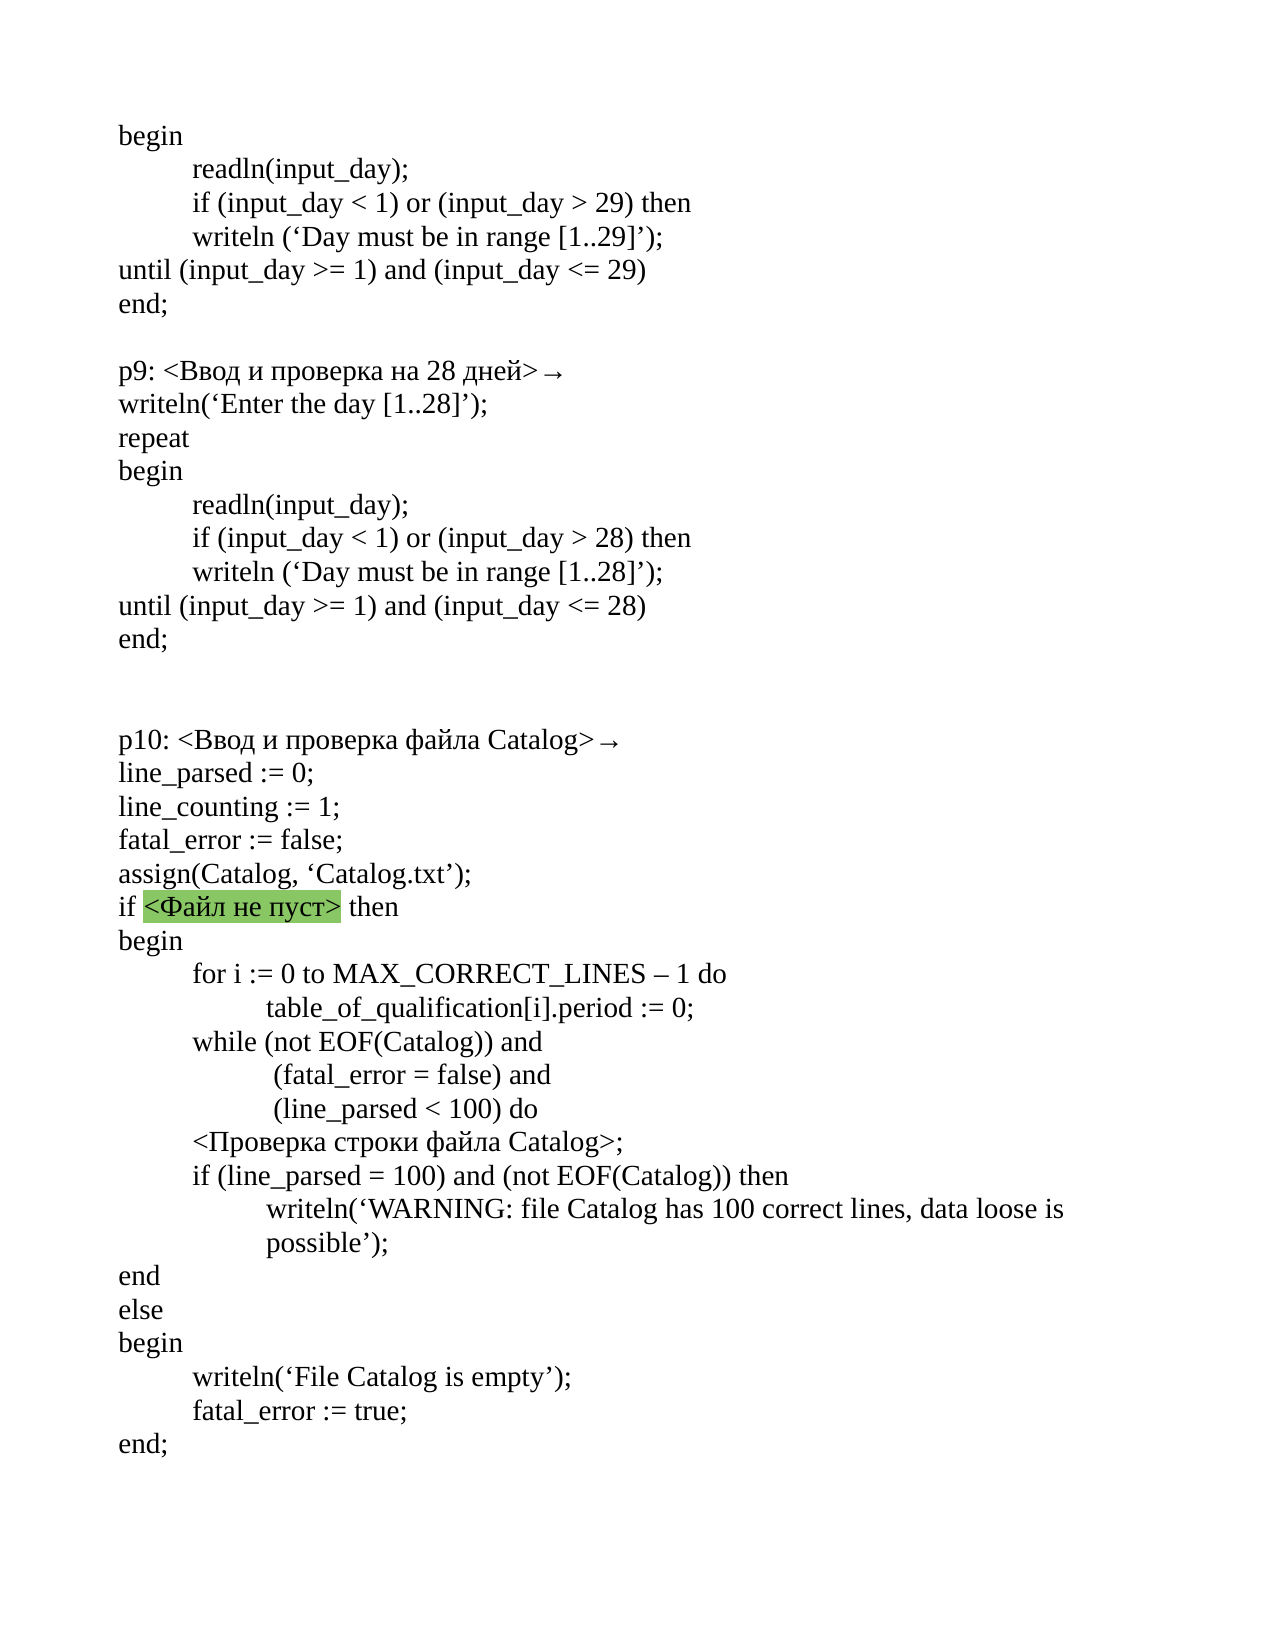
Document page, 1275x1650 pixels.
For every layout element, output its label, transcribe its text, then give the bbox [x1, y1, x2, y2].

text end; [118, 621, 1157, 655]
text (line_parsed < 100) do [118, 1091, 1157, 1124]
text begin [118, 118, 1157, 152]
text until (input_day >= 1) and (input_day <= 29) [118, 252, 1157, 286]
text begin [118, 1326, 1157, 1359]
text writeln (‘Day must be in range [1..28]’); [118, 554, 1157, 588]
text for i := 0 to MAX_CORRECT_LINES – 1 do [118, 957, 1157, 990]
text while (not EOF(Catalog)) and [118, 1024, 1157, 1057]
text writeln(‘Enter the day [1..28]’); [118, 386, 1157, 420]
text begin [118, 923, 1157, 957]
text writeln(‘File Catalog is empty’); [118, 1359, 1157, 1393]
text p10: <Ввод и проверка файла Catalog>→ [118, 722, 1157, 755]
text readln(input_day); [118, 487, 1157, 521]
text p9: <Ввод и проверка на 28 дней>→ [118, 353, 1157, 386]
text readln(input_day); [118, 152, 1157, 185]
text line_parsed := 0; [118, 755, 1157, 789]
text fatal_error := false; [118, 822, 1157, 856]
text writeln (‘Day must be in range [1..29]’); [118, 219, 1157, 252]
text begin [118, 453, 1157, 487]
text (fatal_error = false) and [118, 1057, 1157, 1091]
text if (input_day < 1) or (input_day > 28) then [118, 521, 1157, 554]
text table_of_qualification[i].period := 0; [118, 990, 1157, 1024]
text <Проверка строки файла Catalog>; [118, 1124, 1157, 1158]
text if (line_parsed = 100) and (not EOF(Catalog)) then [118, 1158, 1157, 1191]
text if (input_day < 1) or (input_day > 29) then [118, 185, 1157, 219]
text writeln(‘WARNING: file Catalog has 100 correct lines, data loose is possible’); [118, 1191, 1157, 1258]
text assign(Catalog, ‘Catalog.txt’); [118, 856, 1157, 889]
text end; [118, 1426, 1157, 1460]
text repeat [118, 420, 1157, 453]
text else [118, 1292, 1157, 1326]
text if <Файл не пуст> then [118, 889, 1157, 923]
text line_counting := 1; [118, 789, 1157, 822]
text fatal_error := true; [118, 1393, 1157, 1426]
text until (input_day >= 1) and (input_day <= 28) [118, 588, 1157, 621]
text end [118, 1258, 1157, 1292]
text end; [118, 286, 1157, 319]
